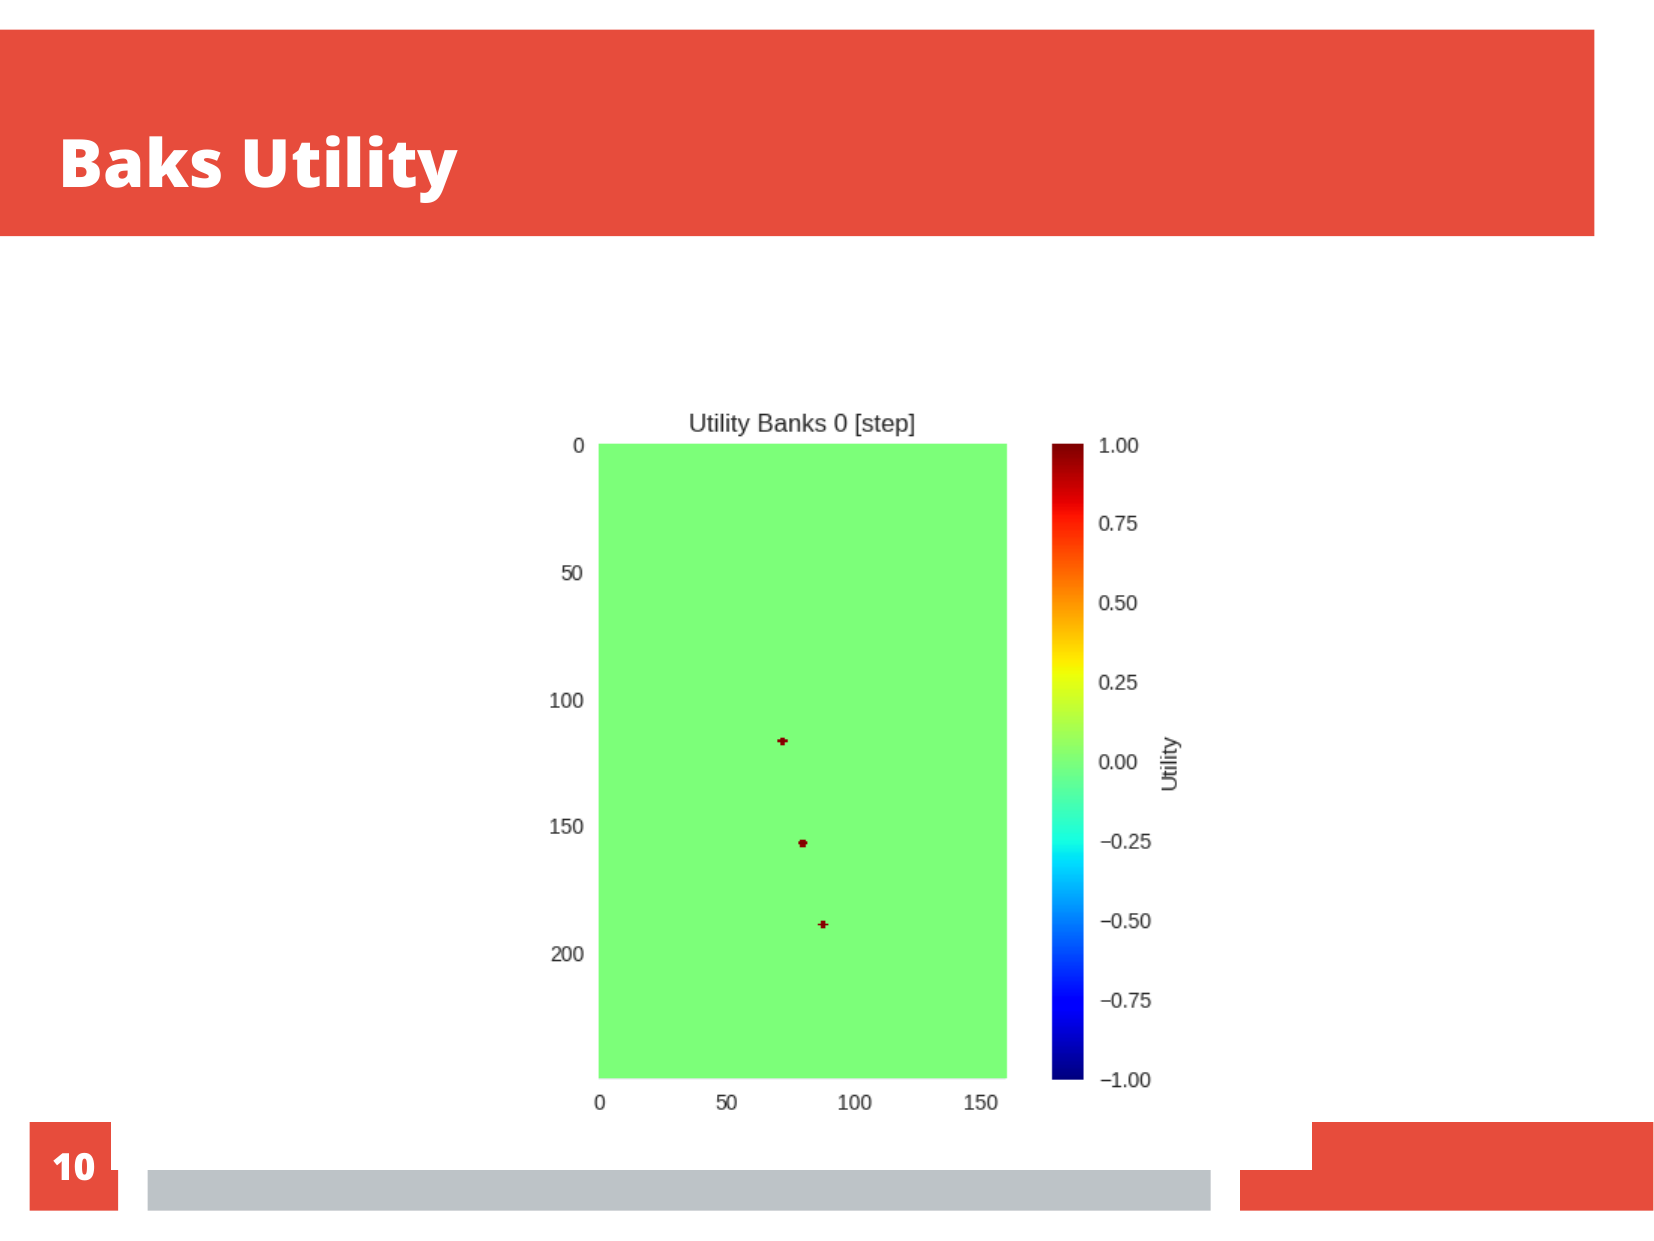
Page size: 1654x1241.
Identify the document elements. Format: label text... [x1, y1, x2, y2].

picture [111, 345, 1312, 1171]
title Baks Utility [59, 59, 1595, 207]
